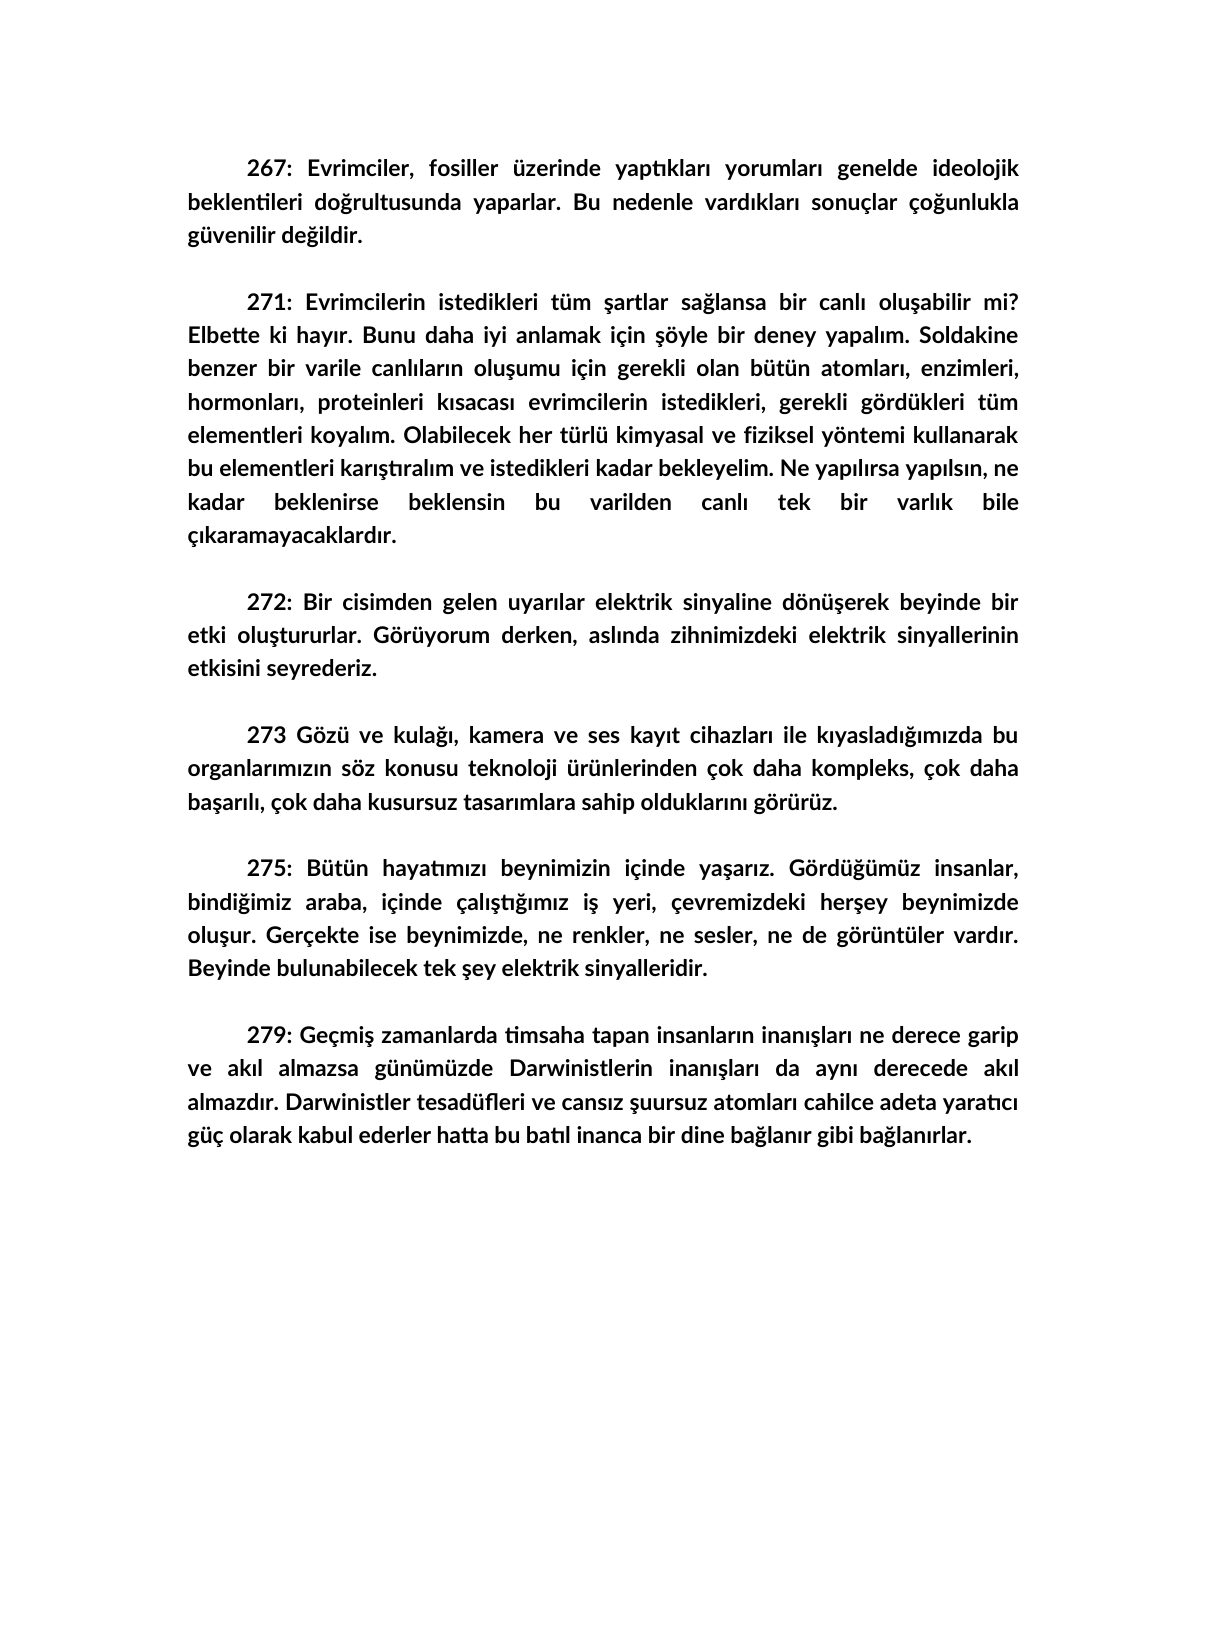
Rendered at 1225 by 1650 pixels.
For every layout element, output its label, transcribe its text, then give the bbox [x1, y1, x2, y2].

text 279: Geçmiş zamanlarda timsaha tapan insanların inanışları ne derece garip ve akıl almazsa günümüzde Darwinistlerin inanışları da aynı derecede akıl almazdır. Darwinistler tesadüfleri ve cansız şuursuz atomları cahilce adeta yaratıcı güç olarak kabul ederler hatta bu batıl inanca bir dine bağlanır gibi bağlanırlar. [187, 1017, 1020, 1150]
text 267: Evrimciler, fosiller üzerinde yaptıkları yorumları genelde ideolojik beklentileri doğrultusunda yaparlar. Bu nedenle vardıkları sonuçlar çoğunlukla güvenilir değildir. [187, 150, 1020, 250]
text 273 Gözü ve kulağı, kamera ve ses kayıt cihazları ile kıyasladığımızda bu organlarımızın söz konusu teknoloji ürünlerinden çok daha kompleks, çok daha başarılı, çok daha kusursuz tasarımlara sahip olduklarını görürüz. [187, 717, 1020, 817]
text 271: Evrimcilerin istedikleri tüm şartlar sağlansa bir canlı oluşabilir mi? Elbette ki hayır. Bunu daha iyi anlamak için şöyle bir deney yapalım. Soldakine benzer bir varile canlıların oluşumu için gerekli olan bütün atomları, enzimleri, hormonları, proteinleri kısacası evrimcilerin istedikleri, gerekli gördükleri tüm elementleri koyalım. Olabilecek her türlü kimyasal ve fiziksel yöntemi kullanarak bu elementleri karıştıralım ve istedikleri kadar bekleyelim. Ne yapılırsa yapılsın, ne kadar beklenirse beklensin bu varilden canlı tek bir varlık bile çıkaramayacaklardır. [187, 283, 1020, 550]
text 272: Bir cisimden gelen uyarılar elektrik sinyaline dönüşerek beyinde bir etki oluştururlar. Görüyorum derken, aslında zihnimizdeki elektrik sinyallerinin etkisini seyrederiz. [187, 583, 1020, 683]
text 275: Bütün hayatımızı beynimizin içinde yaşarız. Gördüğümüz insanlar, bindiğimiz araba, içinde çalıştığımız iş yeri, çevremizdeki herşey beynimizde oluşur. Gerçekte ise beynimizde, ne renkler, ne sesler, ne de görüntüler vardır. Beyinde bulunabilecek tek şey elektrik sinyalleridir. [187, 850, 1020, 983]
